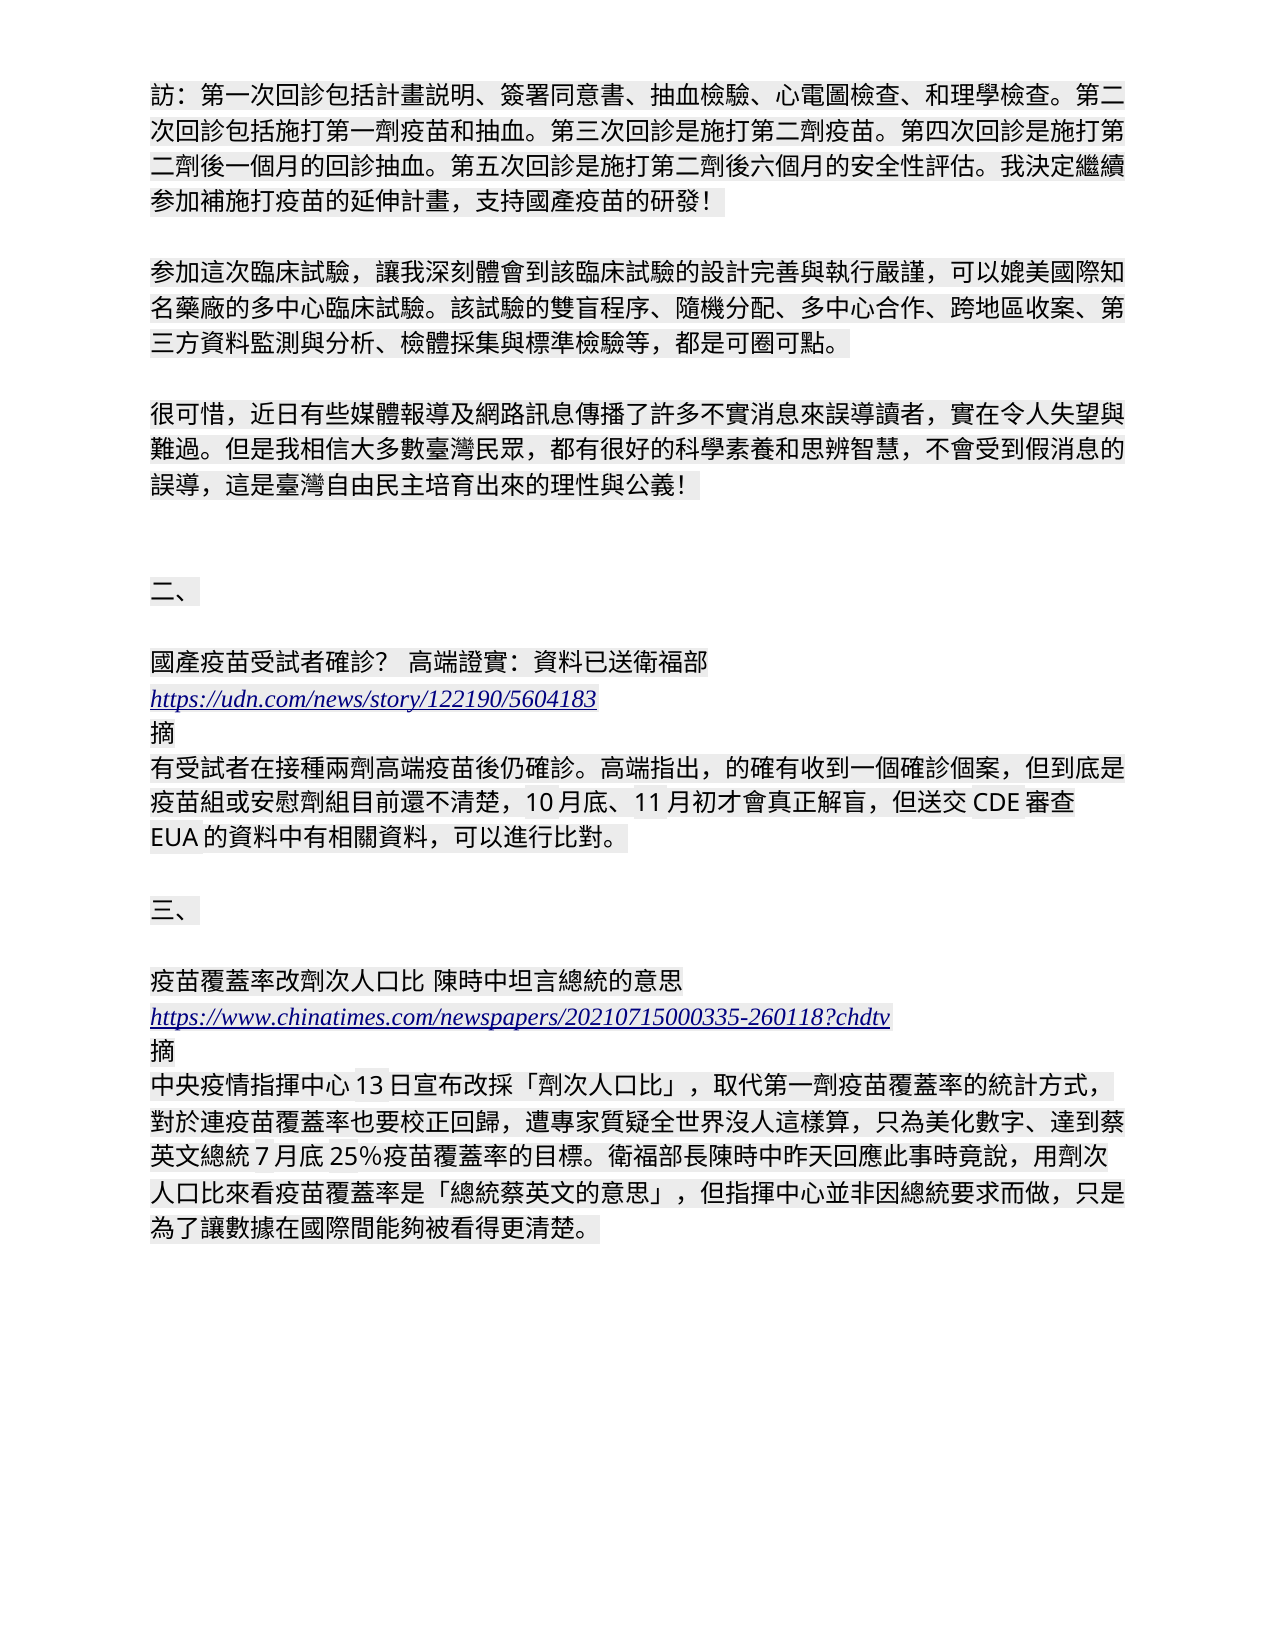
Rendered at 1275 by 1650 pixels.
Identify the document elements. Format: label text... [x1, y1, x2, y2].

text 訪：第一次回診包括計畫説明、簽署同意書、抽血檢驗、心電圖檢查、和理學檢查。第二次回診包括施打第一劑疫苗和抽血。第三次回診是施打第二劑疫苗。第四次回診是施打第二劑後一個月的回診抽血。第五次回診是施打第二劑後六個月的安全性評估。我決定繼續参加補施打疫苗的延伸計畫，支持國產疫苗的研發！ 参加這次臨床試驗，讓我深刻體會到該臨床試驗的設計完善與執行嚴謹，可以媲美國際知名藥廠的多中心臨床試驗。該試驗的雙盲程序、隨機分配、多中心合作、跨地區收案、第三方資料監測與分析、檢體採集與標準檢驗等，都是可圈可點。 很可惜，近日有些媒體報導及網路訊息傳播了許多不實消息來誤導讀者，實在令人失望與難過。但是我相信大多數臺灣民眾，都有很好的科學素養和思辨智慧，不會受到假消息的誤導，這是臺灣自由民主培育出來的理性與公義！ 二、 國產疫苗受試者確診？ 高端證實：資料已送衛福部 https://udn.com/news/story/122190/5604183 摘 有受試者在接種兩劑高端疫苗後仍確診。高端指出，的確有收到一個確診個案，但到底是疫苗組或安慰劑組目前還不清楚，10月底、11月初才會真正解盲，但送交CDE審查EUA的資料中有相關資料，可以進行比對。 三、 疫苗覆蓋率改劑次人口比 陳時中坦言總統的意思 https://www.chinatimes.com/newspapers/20210715000335-260118?chdtv 摘 中央疫情指揮中心13日宣布改採「劑次人口比」，取代第一劑疫苗覆蓋率的統計方式，對於連疫苗覆蓋率也要校正回歸，遭專家質疑全世界沒人這樣算，只為美化數字、達到蔡英文總統7月底25％疫苗覆蓋率的目標。衛福部長陳時中昨天回應此事時竟說，用劑次人口比來看疫苗覆蓋率是「總統蔡英文的意思」，但指揮中心並非因總統要求而做，只是為了讓數據在國際間能夠被看得更清楚。 [150, 75, 1125, 1562]
